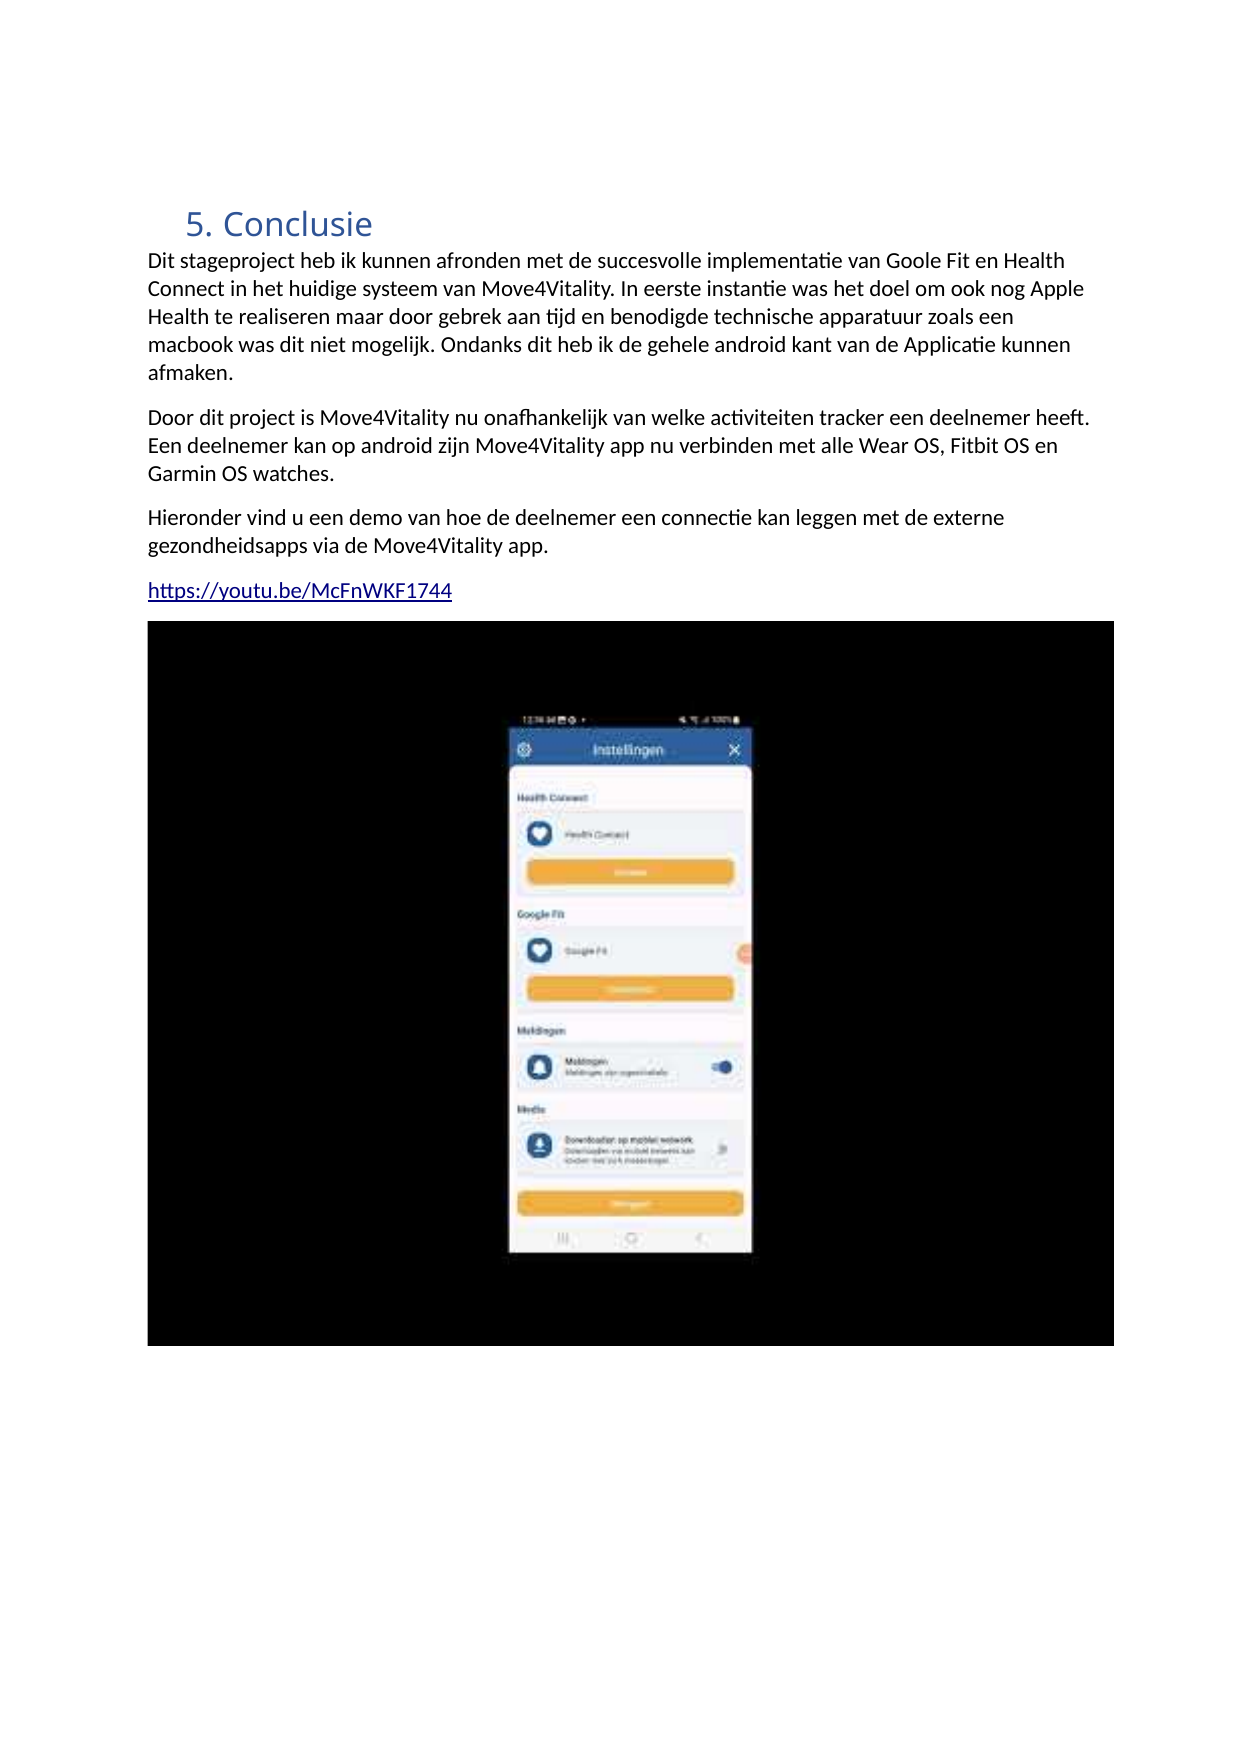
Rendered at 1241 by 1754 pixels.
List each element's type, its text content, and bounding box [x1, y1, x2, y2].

text Door dit project is Move4Vitality nu onafhankelijk van welke activiteiten tracker een deelnemer heeft. Een deelnemer kan op android zijn Move4Vitality app nu verbinden met alle Wear OS, Fitbit OS en Garmin OS watches. [148, 403, 1093, 487]
text https://youtu.be/McFnWKF1744 [148, 576, 1093, 604]
text Dit stageproject heb ik kunnen afronden met de succesvolle implementatie van Goole Fit en Health Connect in het huidige systeem van Move4Vitality. In eerste instantie was het doel om ook nog Apple Health te realiseren maar door gebrek aan tijd en benodigde technische apparatuur zoals een macbook was dit niet mogelijk. Ondanks dit heb ik de gehele android kant van de Applicatie kunnen afmaken. [148, 246, 1093, 386]
text Hieronder vind u een demo van hoe de deelnemer een connectie kan leggen met de externe gezondheidsapps via de Move4Vitality app. [148, 503, 1093, 559]
subtitle Conclusie [185, 201, 1093, 246]
